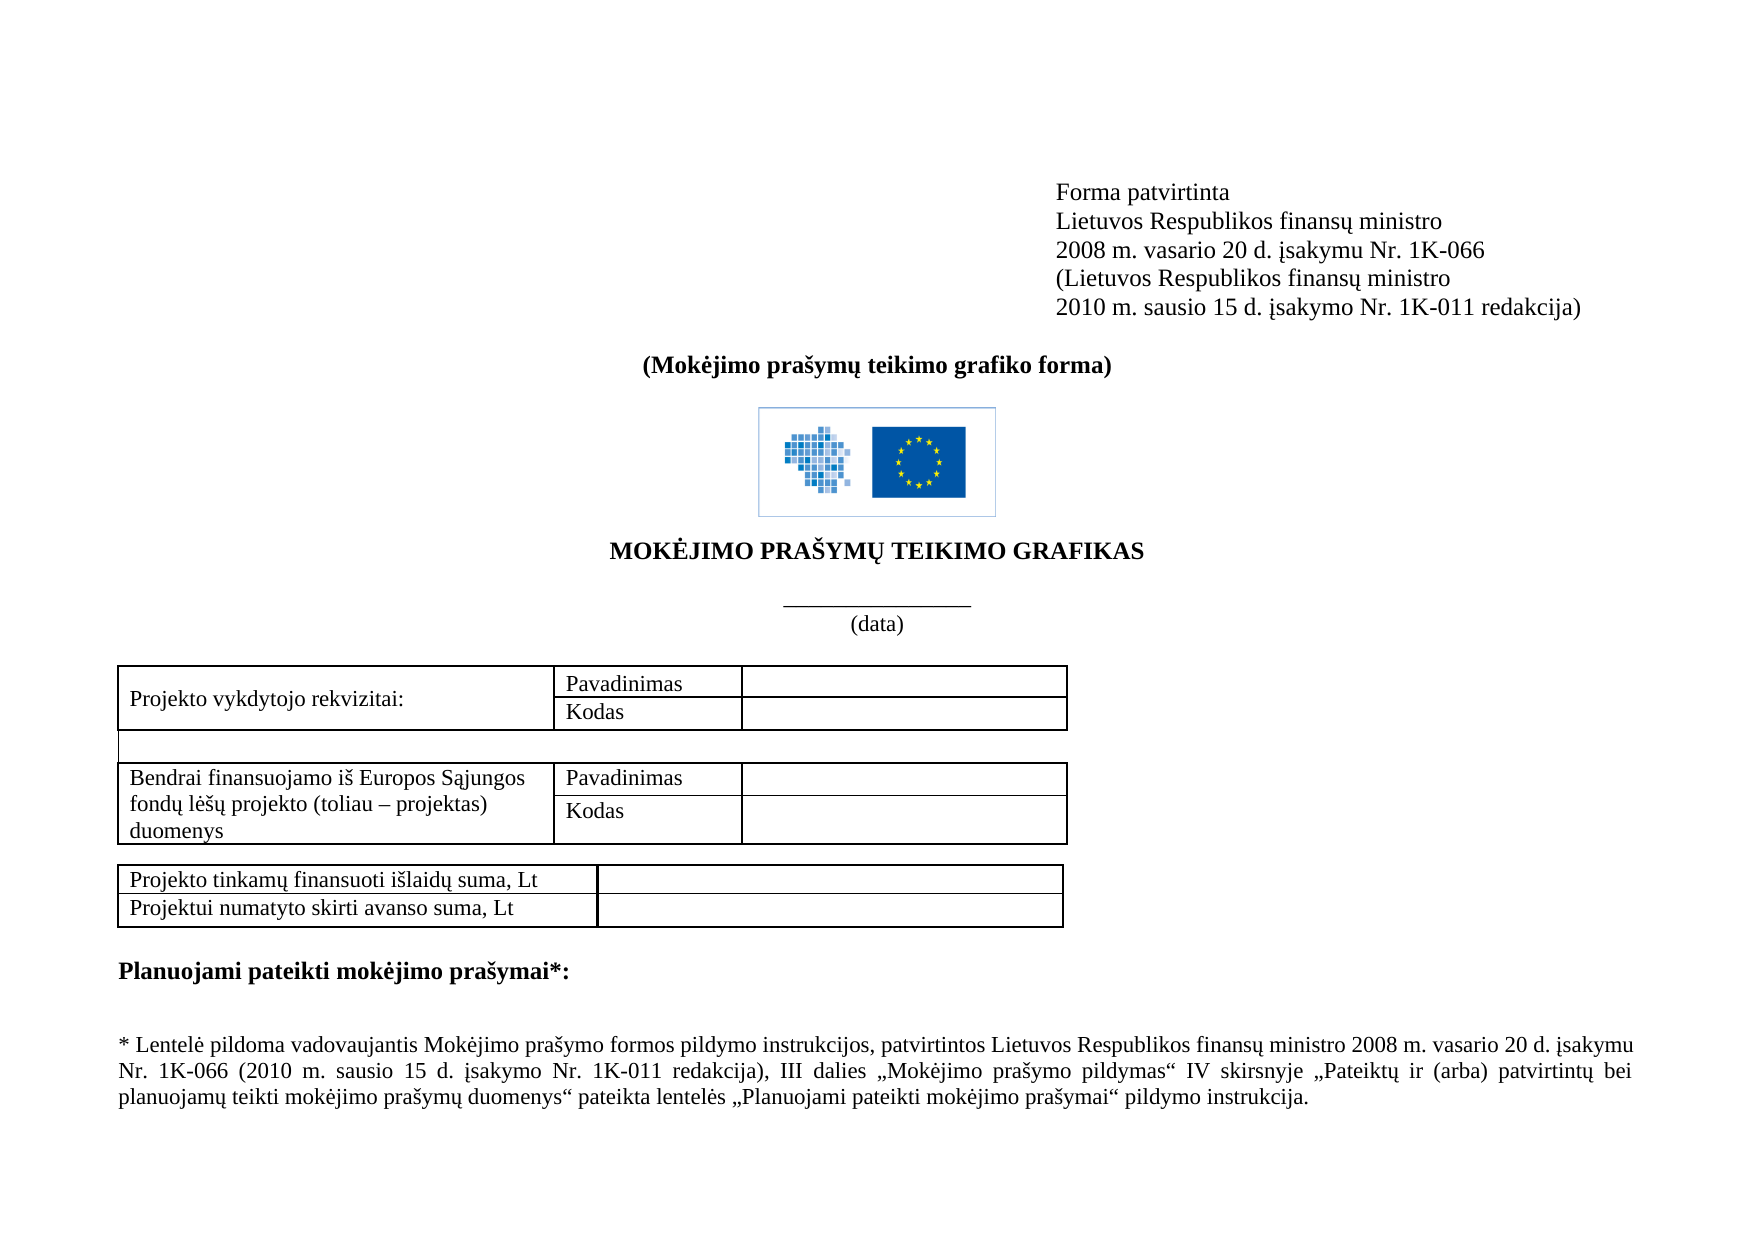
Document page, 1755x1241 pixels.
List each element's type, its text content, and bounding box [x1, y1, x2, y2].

text (Mokėjimo prašymų teikimo grafiko forma) [118, 350, 1636, 378]
table_header [599, 866, 1062, 893]
text (data) [118, 610, 1636, 636]
table_cell Kodas [555, 698, 741, 729]
text 2010 m. sausio 15 d. įsakymo Nr. 1K-011 redakcija) [1056, 292, 1636, 321]
text _______________ [118, 581, 1636, 610]
table_cell [599, 894, 1062, 926]
table_cell [743, 698, 1066, 729]
table_header Projekto vykdytojo rekvizitai: [119, 667, 553, 729]
text MOKĖJIMO PRAŠYMŲ TEIKIMO GRAFIKAS [118, 536, 1636, 564]
table_header Projekto tinkamų finansuoti išlaidų suma, Lt [119, 866, 596, 893]
text Planuojami pateikti mokėjimo prašymai*: [118, 956, 1636, 985]
text (Lietuvos Respublikos finansų ministro [1056, 263, 1636, 292]
table_cell Projektui numatyto skirti avanso suma, Lt [119, 894, 596, 926]
table_cell [743, 796, 1066, 843]
table_header [743, 667, 1066, 696]
text Forma patvirtinta [1056, 177, 1636, 206]
text Lietuvos Respublikos finansų ministro [1056, 206, 1636, 235]
table_cell Pavadinimas [555, 764, 741, 795]
table_cell [119, 731, 1067, 762]
table_cell [743, 764, 1066, 795]
text * Lentelė pildoma vadovaujantis Mokėjimo prašymo formos pildymo instrukcijos, patvirtintos Lietuvos Respublikos finansų ministro 2008 m. vasario 20 d. įsakymu Nr. 1K-066 (2010 m. sausio 15 d. įsakymo Nr. 1K-011 redakcija), III dalies „Mokėjimo prašymo pildymas“ IV skirsnyje „Pateiktų ir (arba) patvirtintų bei planuojamų teikti mokėjimo prašymų duomenys“ pateikta lentelės „Planuojami pateikti mokėjimo prašymai“ pildymo instrukcija. [118, 1031, 1636, 1110]
text 2008 m. vasario 20 d. įsakymu Nr. 1K-066 [1056, 235, 1636, 263]
table_cell Bendrai finansuojamo iš Europos Sąjungos fondų lėšų projekto (toliau – projektas) duomenys [119, 764, 553, 843]
table_cell Kodas [555, 796, 741, 843]
table_header Pavadinimas [555, 667, 741, 696]
